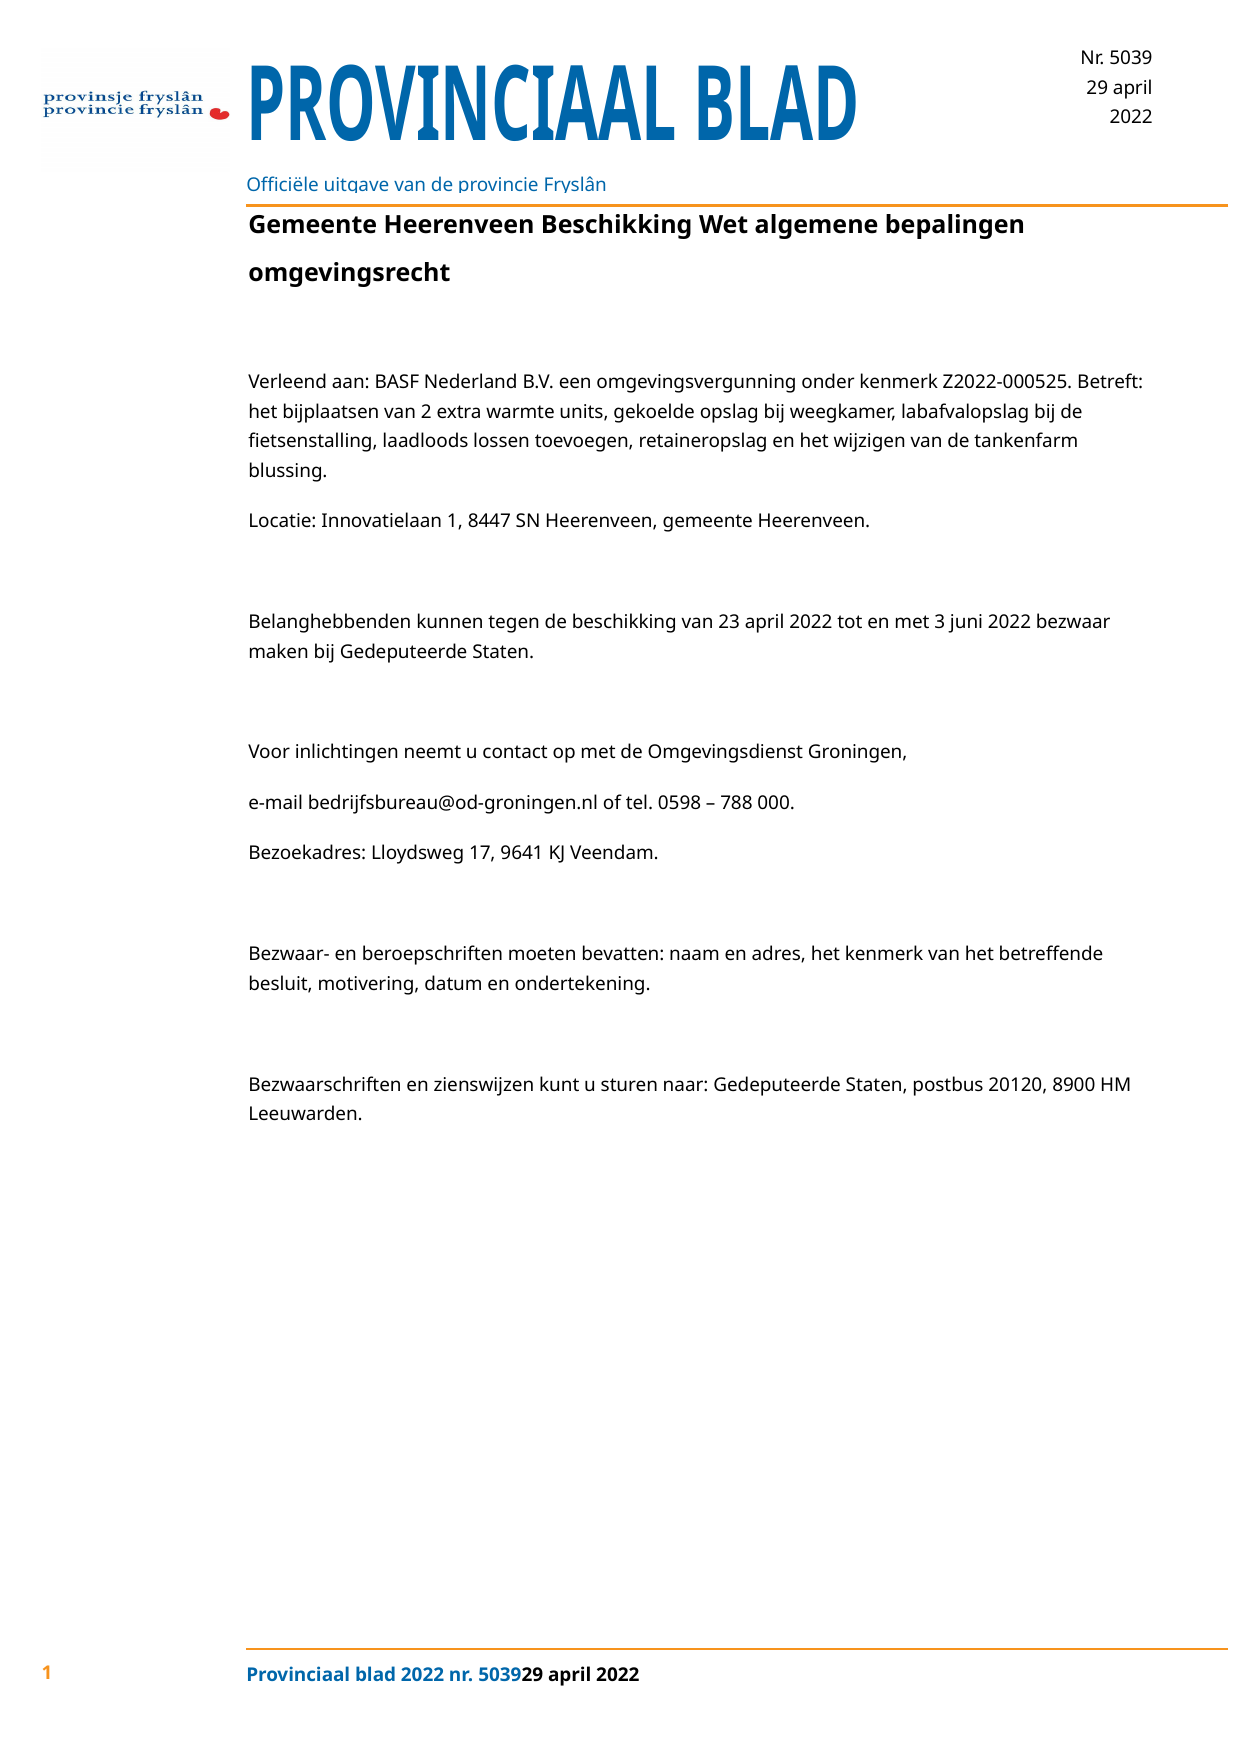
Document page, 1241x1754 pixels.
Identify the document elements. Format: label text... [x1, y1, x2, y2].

text Locatie: Innovatielaan 1, 8447 SN Heerenveen, gemeente Heerenveen. [248, 507, 1152, 533]
text Voor inlichtingen neemt u contact op met de Omgevingsdienst Groningen, [248, 739, 1152, 764]
text Bezwaar- en beroepschriften moeten bevatten: naam en adres, het kenmerk van het betreffende besluit, motivering, datum en ondertekening. [248, 940, 1152, 996]
text Gemeente Heerenveen Beschikking Wet algemene bepalingen omgevingsrecht [248, 207, 1152, 288]
text Bezoekadres: Lloydsweg 17, 9641 KJ Veendam. [248, 839, 1152, 865]
text Belanghebbenden kunnen tegen de beschikking van 23 april 2022 tot en met 3 juni 2022 bezwaar maken bij Gedeputeerde Staten. [248, 608, 1152, 664]
text e-mail bedrijfsbureau@od-groningen.nl of tel. 0598 – 788 000. [248, 789, 1152, 815]
text Bezwaarschriften en zienswijzen kunt u sturen naar: Gedeputeerde Staten, postbus 20120, 8900 HM Leeuwarden. [248, 1071, 1152, 1126]
text Verleend aan: BASF Nederland B.V. een omgevingsvergunning onder kenmerk Z2022-000525. Betreft: het bijplaatsen van 2 extra warmte units, gekoelde opslag bij weegkamer, labafvalopslag bij de fietsenstalling, laadloods lossen toevoegen, retaineropslag en het wijzigen van de tankenfarm blussing. [248, 368, 1152, 483]
picture [41, 47, 231, 172]
